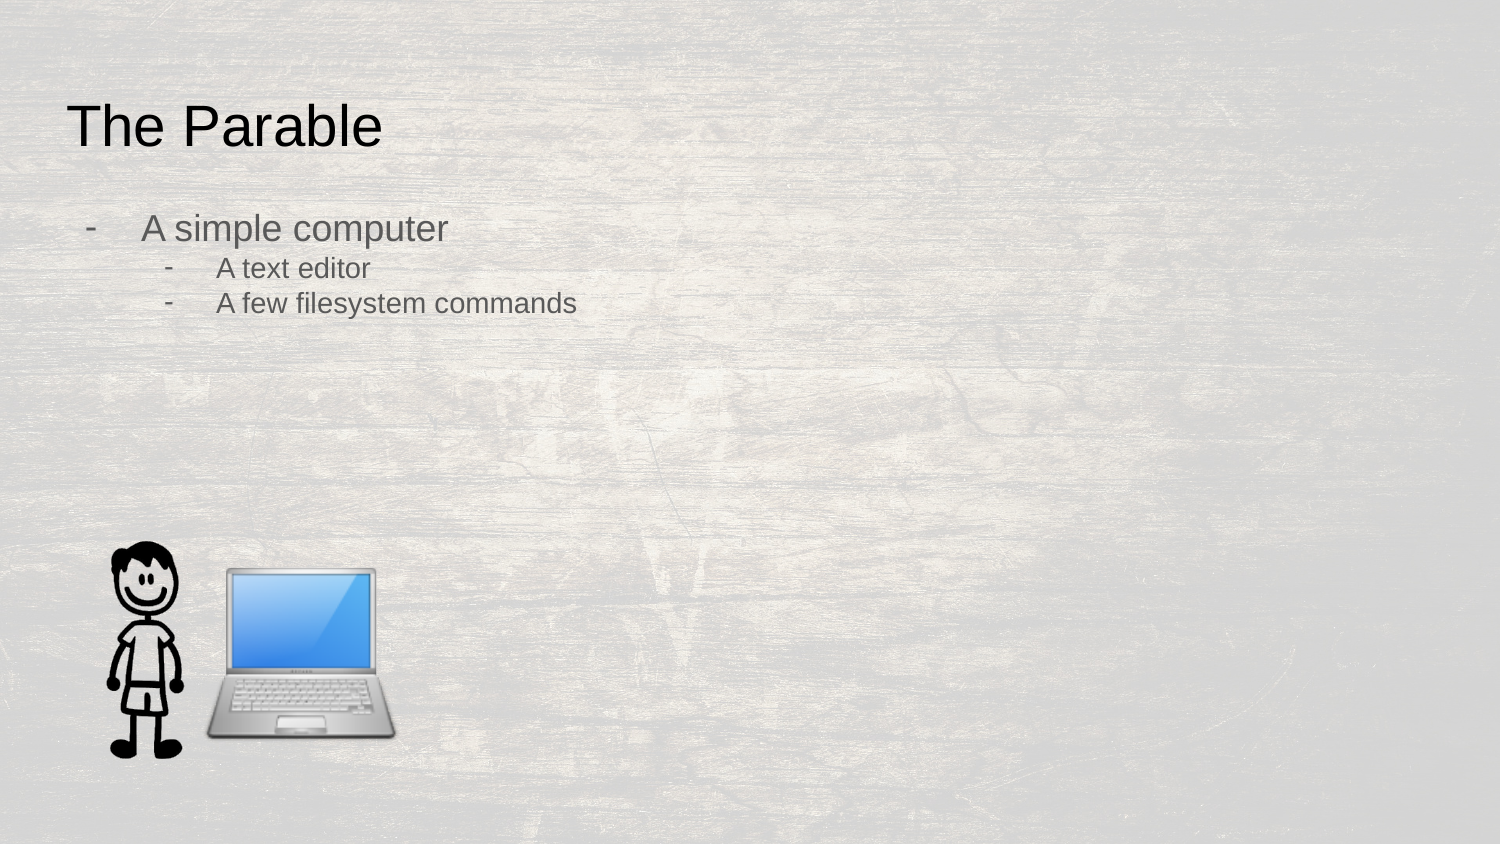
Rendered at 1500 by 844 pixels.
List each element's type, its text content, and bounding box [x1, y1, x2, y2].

picture [0, 0, 1500, 844]
list A simple computer A text editor A few filesystem commands [51, 189, 1449, 750]
title The Parable [51, 72, 1449, 167]
